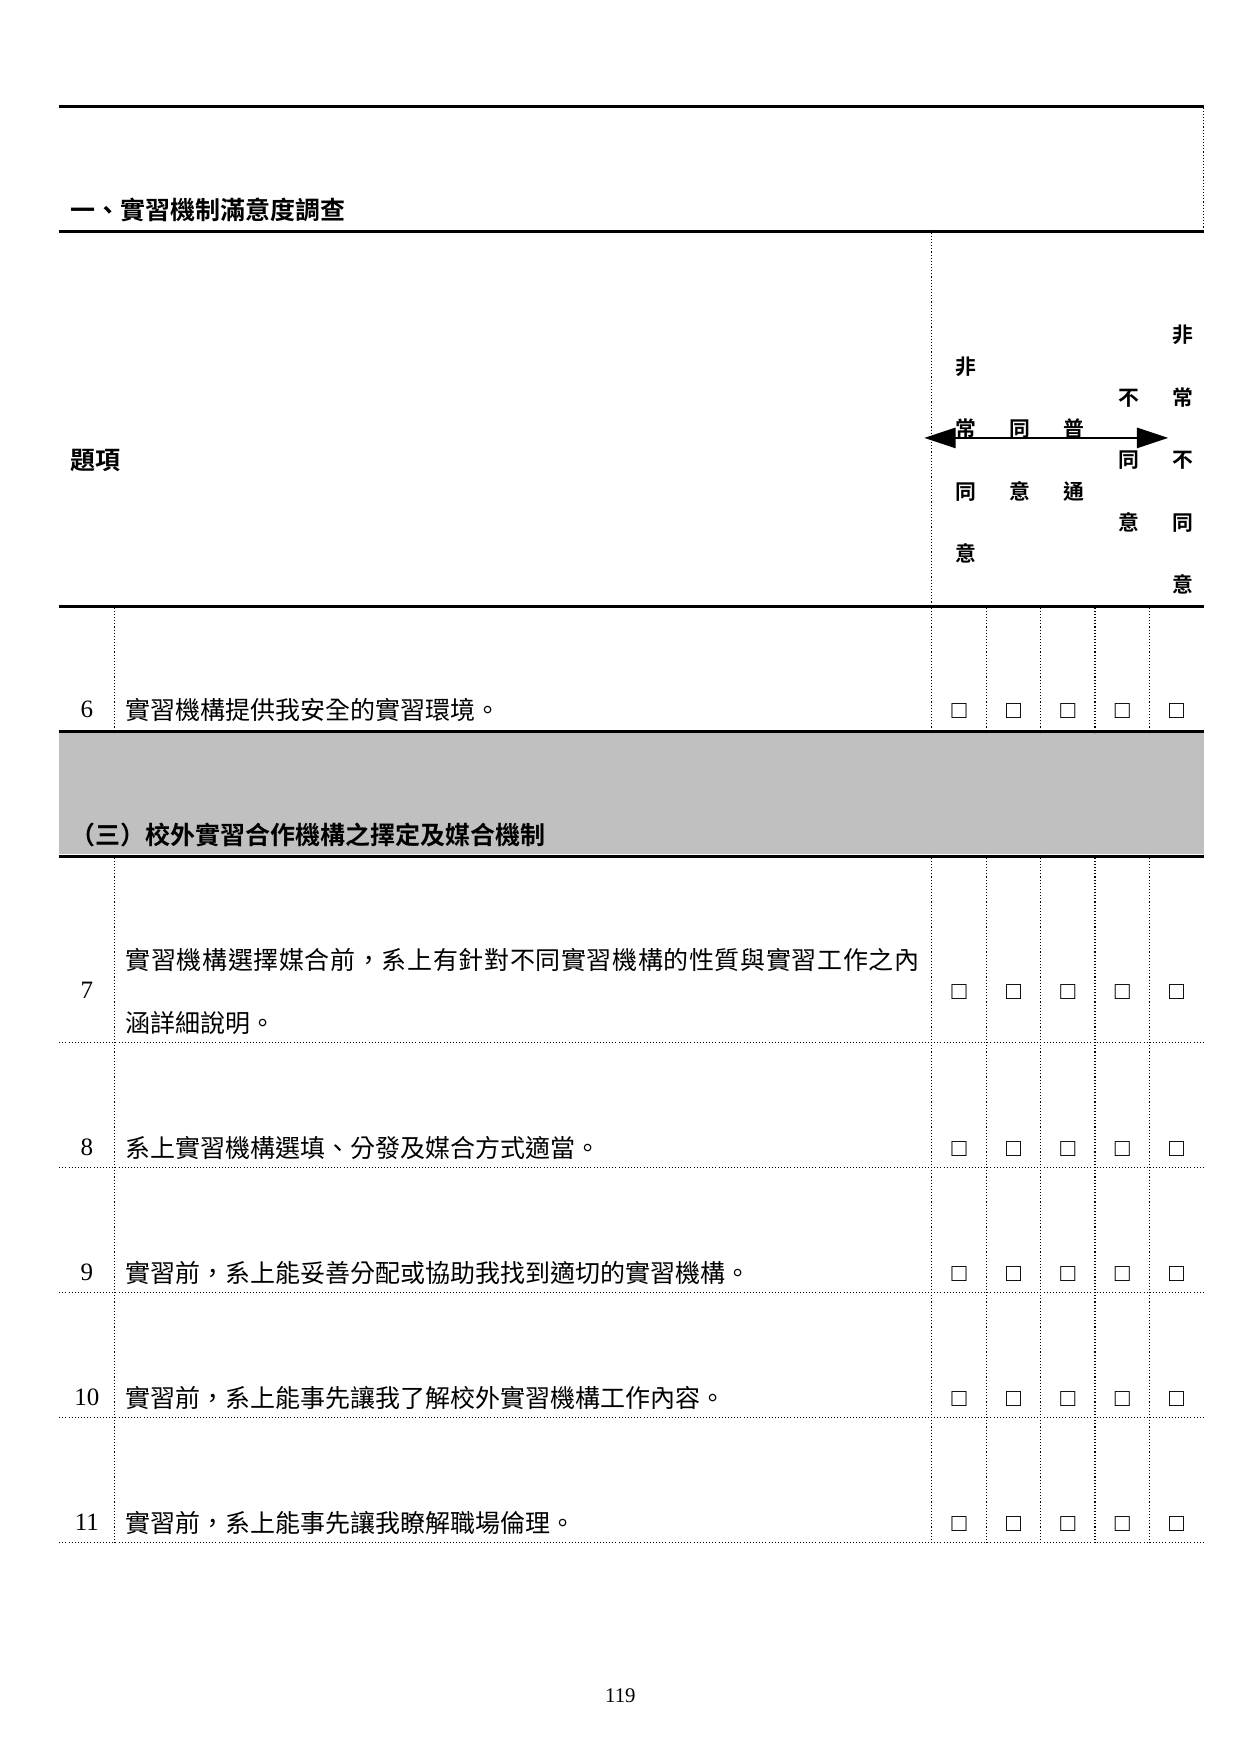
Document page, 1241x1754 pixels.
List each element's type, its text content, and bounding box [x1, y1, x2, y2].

table_cell 系上實習機構選填、分發及媒合方式適當。 [114, 1042, 932, 1167]
table_cell □ [1095, 1417, 1149, 1542]
table_cell □ [1149, 1292, 1204, 1417]
table_cell 同意 [986, 439, 1041, 604]
table_header 一、實習機制滿意度調查 [59, 108, 1204, 229]
table_cell □ [1095, 1292, 1149, 1417]
table_cell 不同意 [1095, 233, 1149, 437]
table_cell 普通 [1041, 439, 1095, 604]
table_cell □ [1095, 1042, 1149, 1167]
table_cell 同意 [1013, 422, 1026, 437]
table_cell □ [932, 858, 986, 1042]
table_cell □ [1041, 608, 1095, 729]
table_cell □ [1149, 1417, 1204, 1542]
table_cell 實習機構選擇媒合前，系上有針對不同實習機構的性質與實習工作之內涵詳細說明。 [114, 858, 932, 1042]
table_cell □ [1095, 1167, 1149, 1292]
table_cell □ [1095, 858, 1149, 1042]
table_cell 同意 [986, 233, 1041, 437]
table_cell □ [1149, 1167, 1204, 1292]
table_cell （三）校外實習合作機構之擇定及媒合機制 [59, 733, 1204, 854]
table_cell 9 [59, 1167, 114, 1292]
table_cell 實習前，系上能事先讓我瞭解職場倫理。 [114, 1417, 932, 1542]
table_cell □ [1149, 608, 1204, 729]
table_cell □ [986, 608, 1041, 729]
table_cell 7 [59, 858, 114, 1042]
table_cell □ [1041, 1042, 1095, 1167]
table_cell □ [986, 858, 1041, 1042]
table_cell 8 [59, 1042, 114, 1167]
table_cell 非常同意 [932, 439, 986, 604]
table_cell 11 [59, 1417, 114, 1542]
table_cell □ [1149, 1042, 1204, 1167]
table_cell □ [986, 1167, 1041, 1292]
table_cell 實習前，系上能事先讓我了解校外實習機構工作內容。 [114, 1292, 932, 1417]
table_cell 10 [59, 1292, 114, 1417]
table_cell 6 [59, 608, 114, 729]
table_cell 非常不同意 [1149, 233, 1204, 604]
table_cell □ [932, 1042, 986, 1167]
table_cell □ [932, 1292, 986, 1417]
table_cell □ [1041, 858, 1095, 1042]
table_cell □ [1041, 1417, 1095, 1542]
table_cell □ [932, 608, 986, 729]
table_cell □ [932, 1417, 986, 1542]
table_cell 實習前，系上能妥善分配或協助我找到適切的實習機構。 [114, 1167, 932, 1292]
table_cell □ [932, 1167, 986, 1292]
table_cell □ [1149, 858, 1204, 1042]
table_cell 題項 [59, 233, 932, 604]
table_cell □ [1041, 1292, 1095, 1417]
table_cell □ [986, 1417, 1041, 1542]
table_cell □ [986, 1292, 1041, 1417]
table_cell □ [1095, 608, 1149, 729]
table_cell □ [986, 1042, 1041, 1167]
table_cell 不同意 [1095, 439, 1149, 604]
table_cell 普通 [1041, 233, 1095, 437]
table_cell 實習機構提供我安全的實習環境。 [114, 608, 932, 729]
table_cell 非常同意 [932, 233, 986, 437]
table_cell □ [1041, 1167, 1095, 1292]
